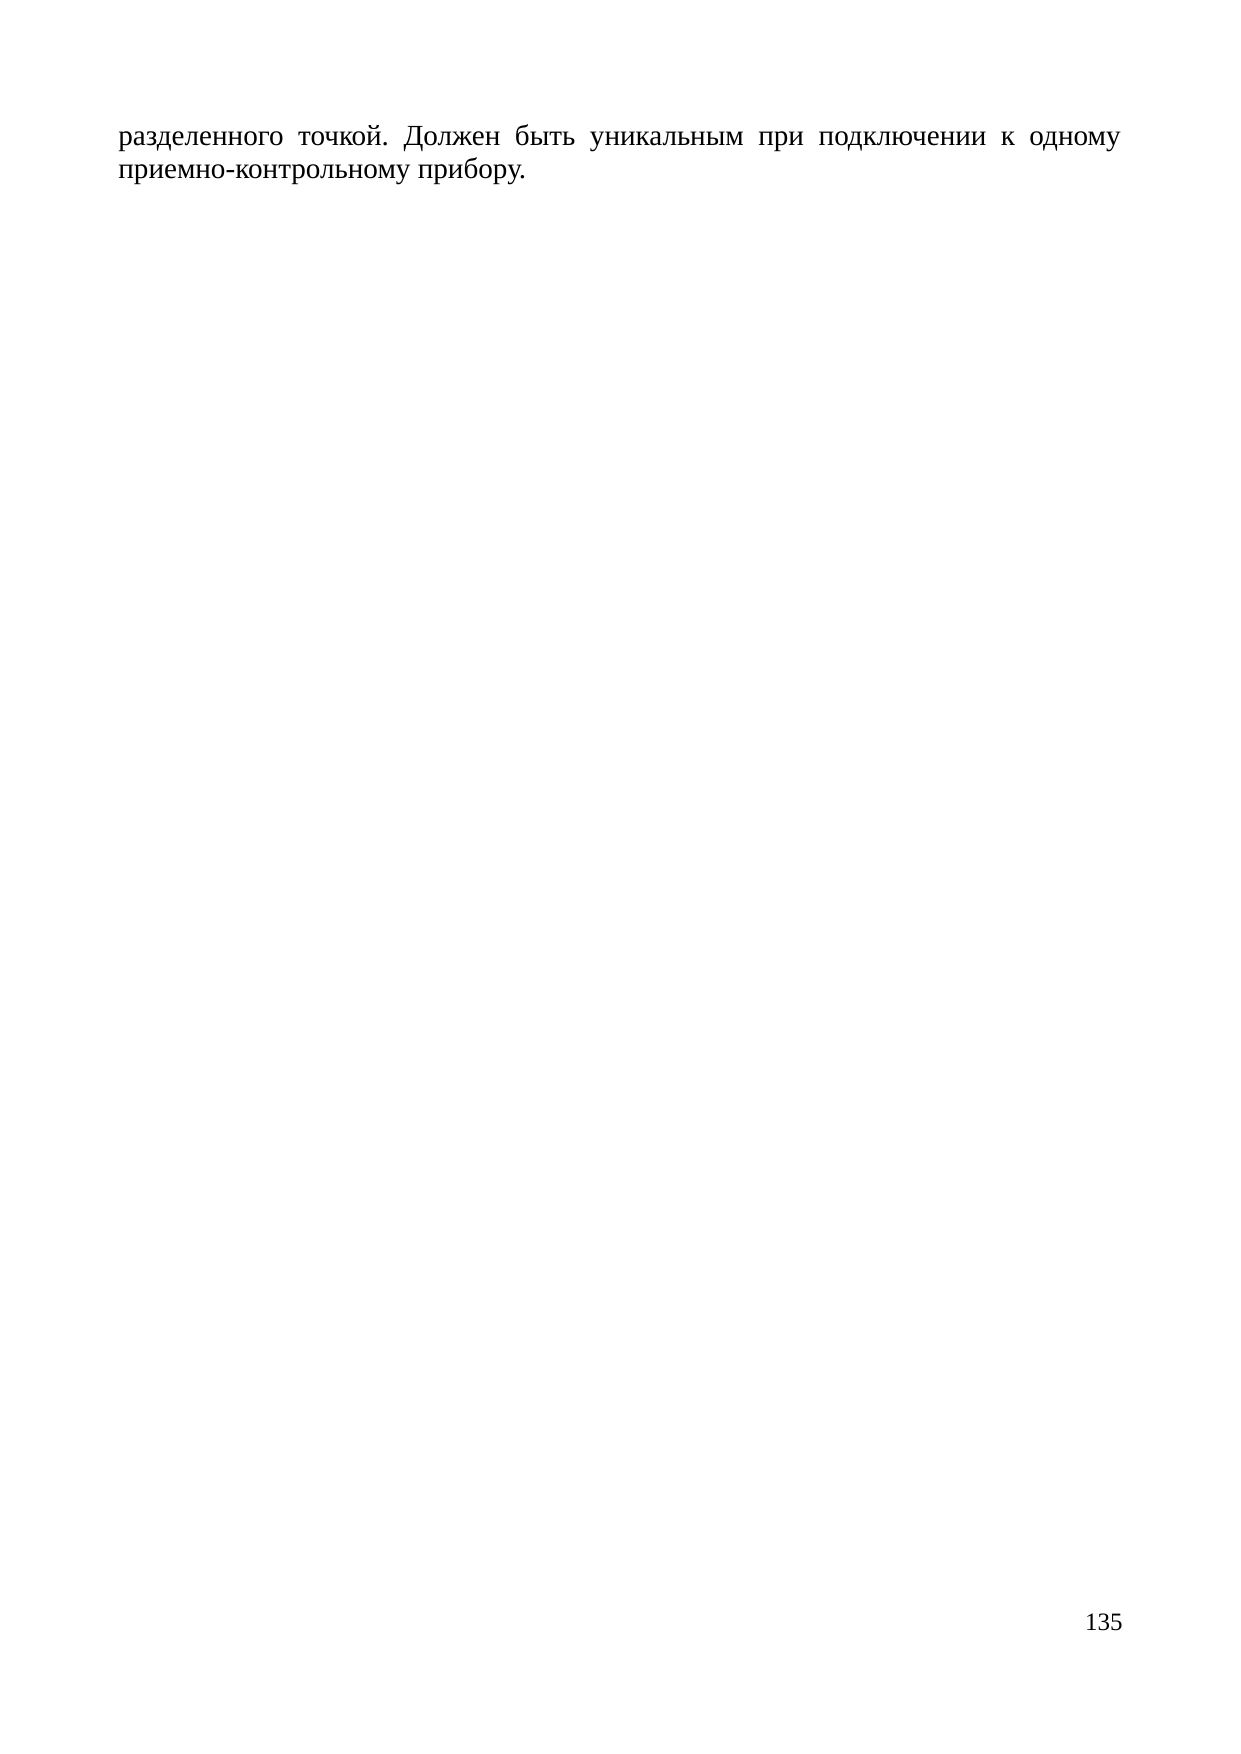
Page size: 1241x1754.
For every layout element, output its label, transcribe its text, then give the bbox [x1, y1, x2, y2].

text разделенного точкой. Должен быть уникальным при подключении к одному приемно-контрольному прибору. [118, 118, 1122, 185]
